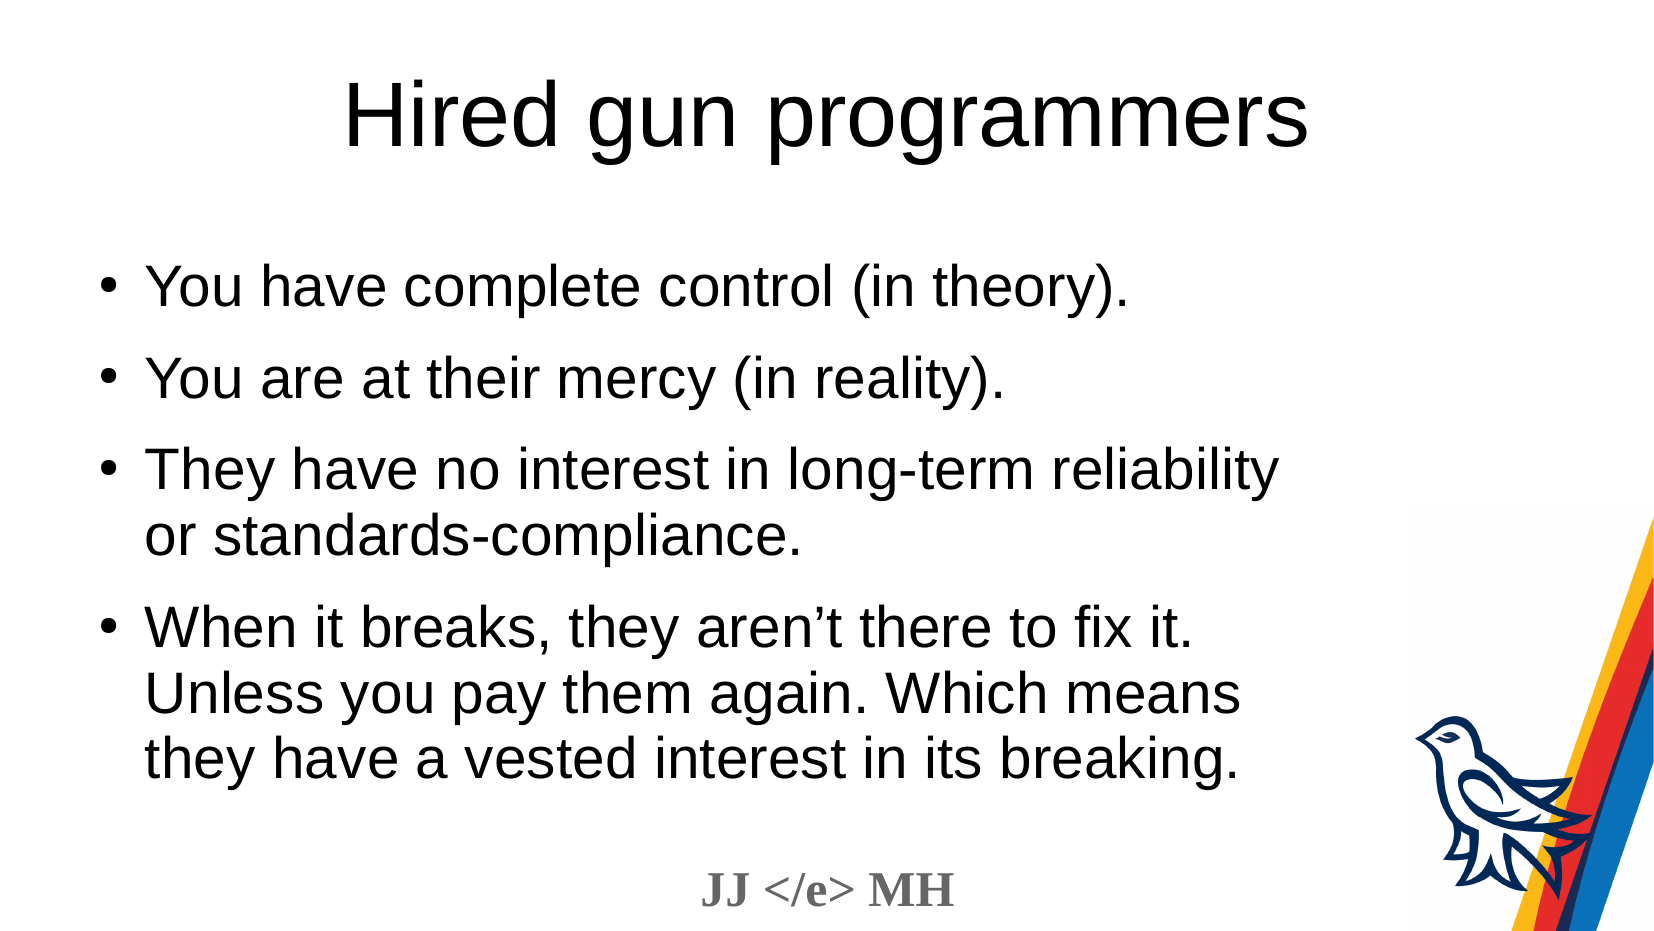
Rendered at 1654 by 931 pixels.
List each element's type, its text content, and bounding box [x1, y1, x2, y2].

picture [1407, 507, 1654, 931]
title Hired gun programmers [82, 37, 1571, 193]
list You have complete control (in theory). You are at their mercy (in reality). They have no interest in long-term reliability or standards-compliance. When it breaks, they aren’t there to fix it. Unless you pay them again. Which means they have a vested interest in its breaking. [82, 253, 1300, 793]
